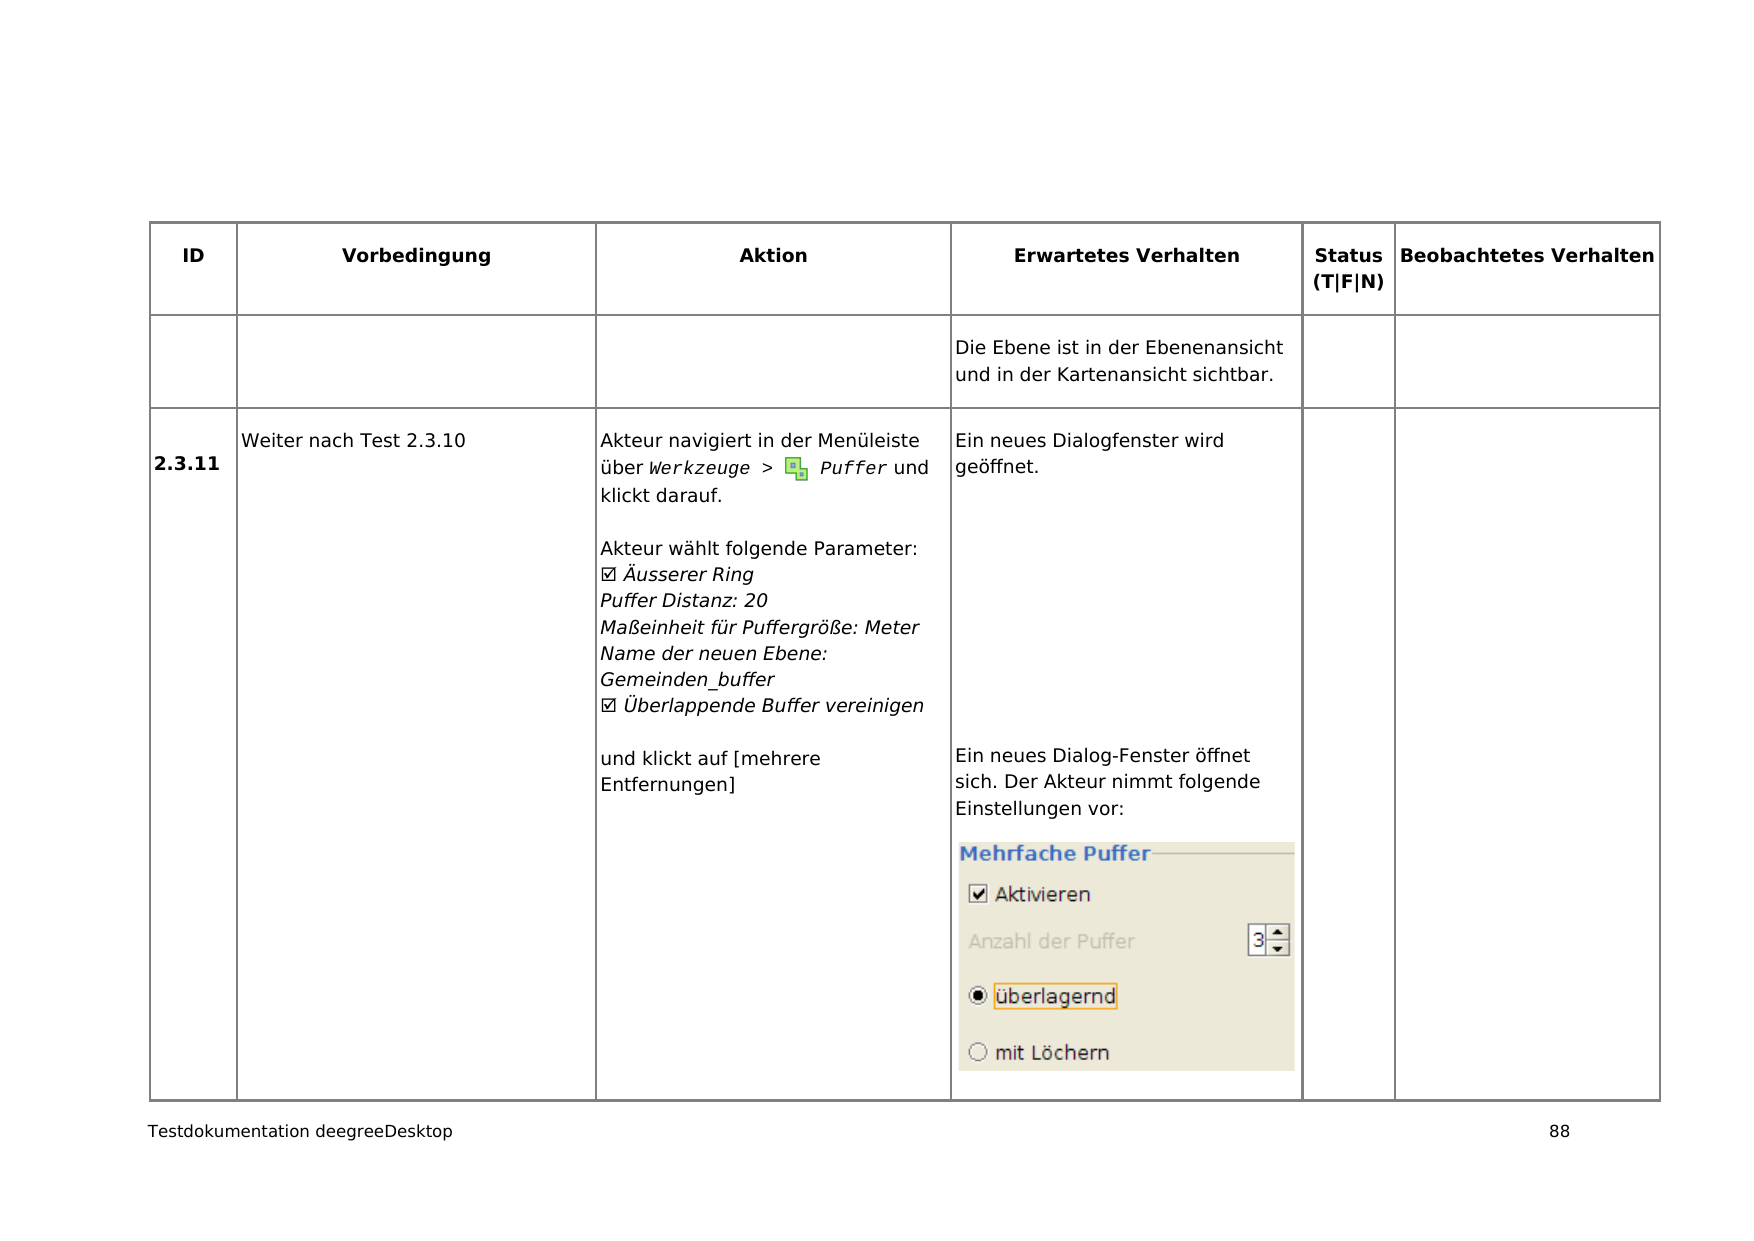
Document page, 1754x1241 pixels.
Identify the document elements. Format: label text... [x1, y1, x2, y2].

table_cell Weiter nach Test 2.3.10 [238, 409, 595, 1099]
table_header Status (T|F|N) [1304, 224, 1394, 314]
table_header Vorbedingung [238, 224, 595, 314]
table_header ID [151, 224, 236, 314]
table_cell [238, 316, 595, 407]
table_cell [1396, 316, 1659, 407]
table_cell [151, 316, 236, 407]
table_cell [597, 316, 950, 407]
table_cell [151, 409, 236, 1099]
table_header Erwartetes Verhalten [952, 224, 1301, 314]
table_cell [1396, 409, 1659, 1099]
picture [784, 456, 809, 482]
table_header Aktion [597, 224, 950, 314]
table_cell [1304, 316, 1394, 407]
picture [958, 842, 1295, 1071]
table_cell Die Ebene ist in der Ebenenansicht und in der Kartenansicht sichtbar. [952, 316, 1301, 407]
table_header Beobachtetes Verhalten [1396, 224, 1659, 314]
table_cell Akteur navigiert in der Menüleiste über Werkzeuge > Puffer und klickt darauf. Akteur wählt folgende Parameter:  Äusserer Ring Puffer Distanz: 20 Maßeinheit für Puffergröße: Meter Name der neuen Ebene: Gemeinden_buffer  Überlappende Buffer vereinigen und klickt auf [mehrere Entfernungen] [597, 409, 950, 1099]
table_cell Ein neues Dialogfenster wird geöffnet. Ein neues Dialog-Fenster öffnet sich. Der Akteur nimmt folgende Einstellungen vor: [952, 409, 1301, 1099]
table_cell [1304, 409, 1394, 1099]
